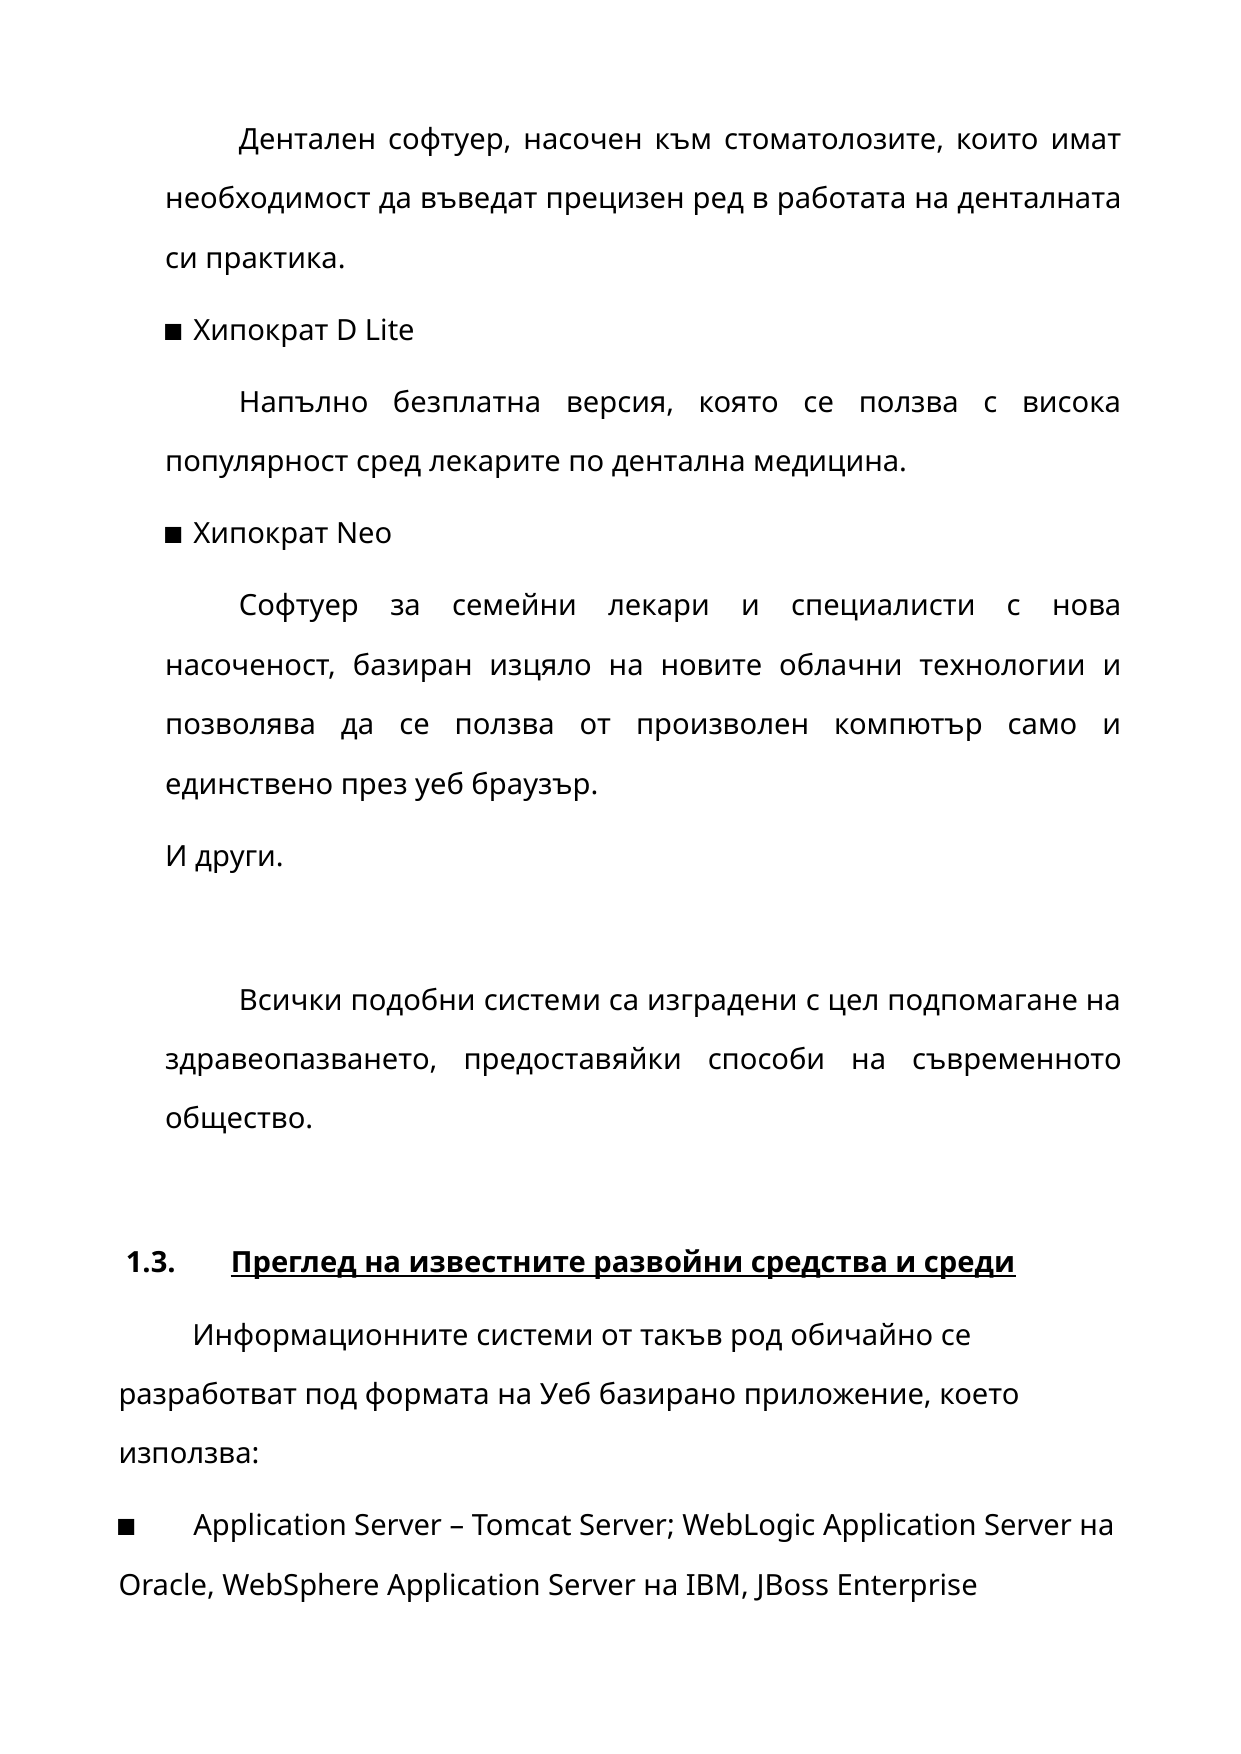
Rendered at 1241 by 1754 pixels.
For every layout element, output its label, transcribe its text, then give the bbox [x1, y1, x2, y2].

list Хипократ D Lite [165, 309, 1122, 349]
text Всички подобни системи са изградени с цел подпомагане на здравеопазването, предоставяйки способи на съвременното общество. [165, 979, 1122, 1137]
list Преглед на известните развойни средства и среди [118, 1242, 1122, 1281]
text Дентален софтуер, насочен към стоматолозите, които имат необходимост да въведат прецизен ред в работата на денталната си практика. [165, 118, 1122, 277]
text И други. [165, 835, 1122, 874]
list Хипократ Neo [165, 512, 1122, 552]
text Напълно безплатна версия, която се ползва с висока популярност сред лекарите по дентална медицина. [165, 381, 1122, 480]
text Софтуер за семейни лекари и специалисти с нова насоченост, базиран изцяло на новите облачни технологии и позволява да се ползва от произволен компютър само и единствено през уеб браузър. [165, 584, 1122, 803]
text Информационните системи от такъв род обичайно се разработват под формата на Уеб базирано приложение, което използва: [118, 1314, 1122, 1472]
list Application Server – Tomcat Server; WebLogic Application Server на Oracle, WebSphere Application Server на IBM, JBoss Enterprise [118, 1505, 1122, 1604]
